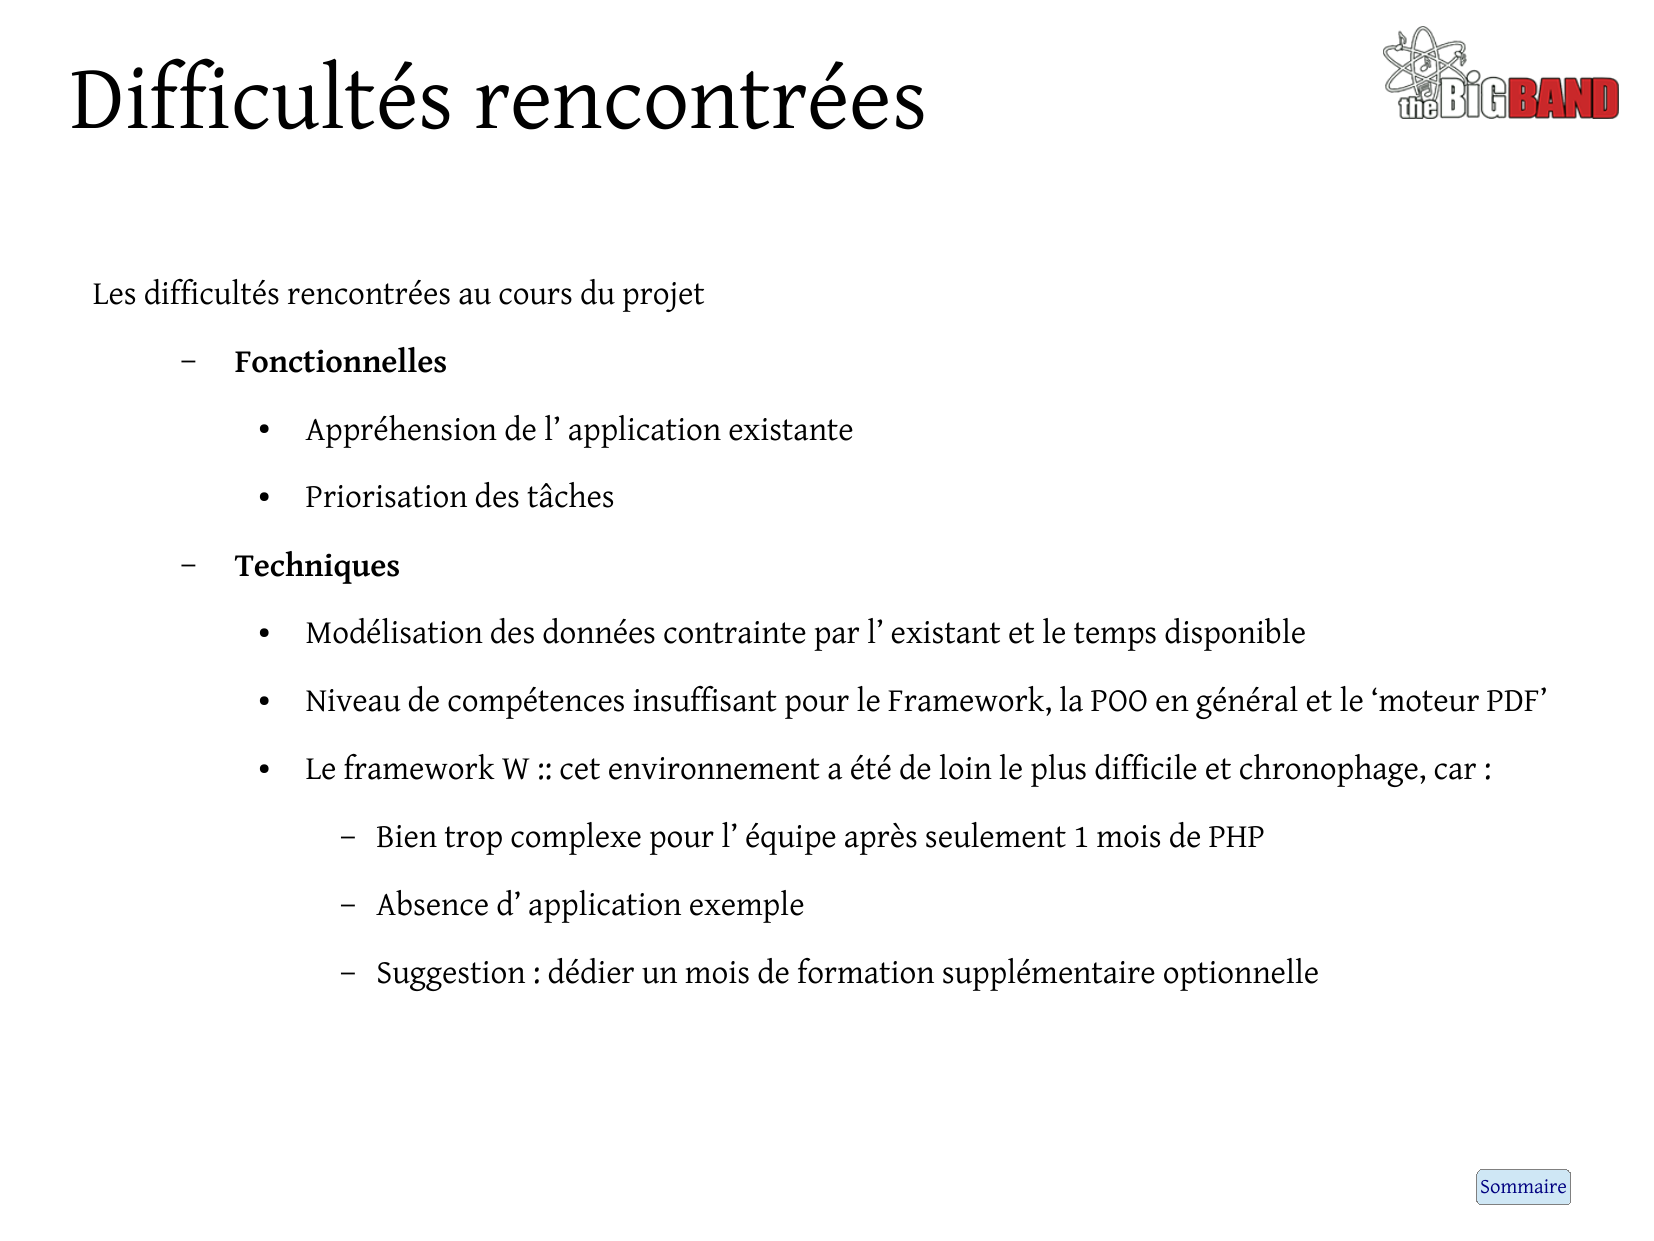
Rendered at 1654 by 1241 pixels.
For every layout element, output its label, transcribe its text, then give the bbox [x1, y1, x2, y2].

text_box Les difficultés rencontrées au cours du projet Fonctionnelles Appréhension de l’ application existante Priorisation des tâches Techniques Modélisation des données contrainte par l’ existant et le temps disponible Niveau de compétences insuffisant pour le Framework, la POO en général et le ‘moteur PDF’ Le framework W :: cet environnement a été de loin le plus difficile et chronophage, car : Bien trop complexe pour l’ équipe après seulement 1 mois de PHP Absence d’ application exemple Suggestion : dédier un mois de formation supplémentaire optionnelle [78, 177, 1567, 1160]
picture [1383, 26, 1619, 119]
text_box Sommaire [1476, 1169, 1571, 1205]
title Difficultés rencontrées [70, 25, 1052, 178]
